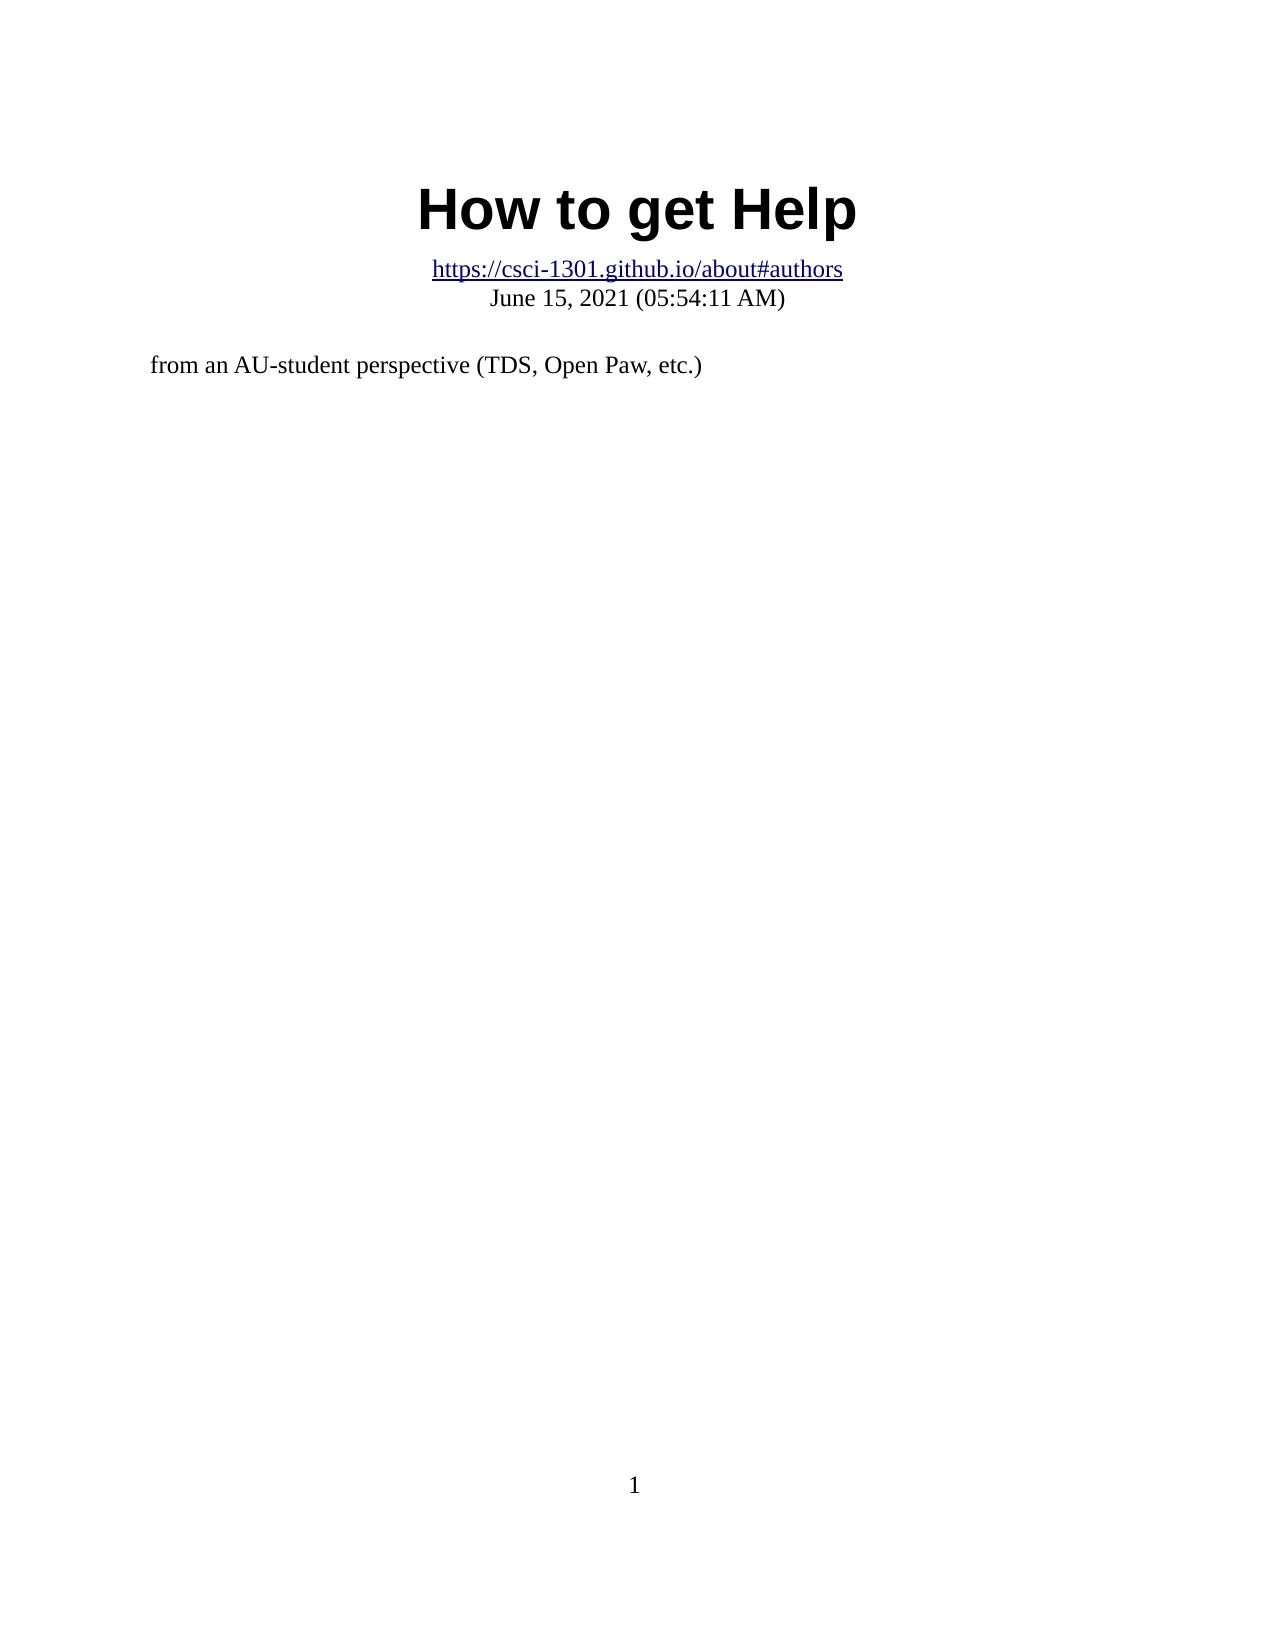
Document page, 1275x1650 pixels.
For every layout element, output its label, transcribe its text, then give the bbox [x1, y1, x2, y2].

text from an AU-student perspective (TDS, Open Paw, etc.) [150, 350, 1125, 378]
title How to get Help [150, 175, 1125, 242]
text https://csci-1301.github.io/about#authors [150, 254, 1125, 283]
text June 15, 2021 (05:54:11 AM) [150, 283, 1125, 312]
